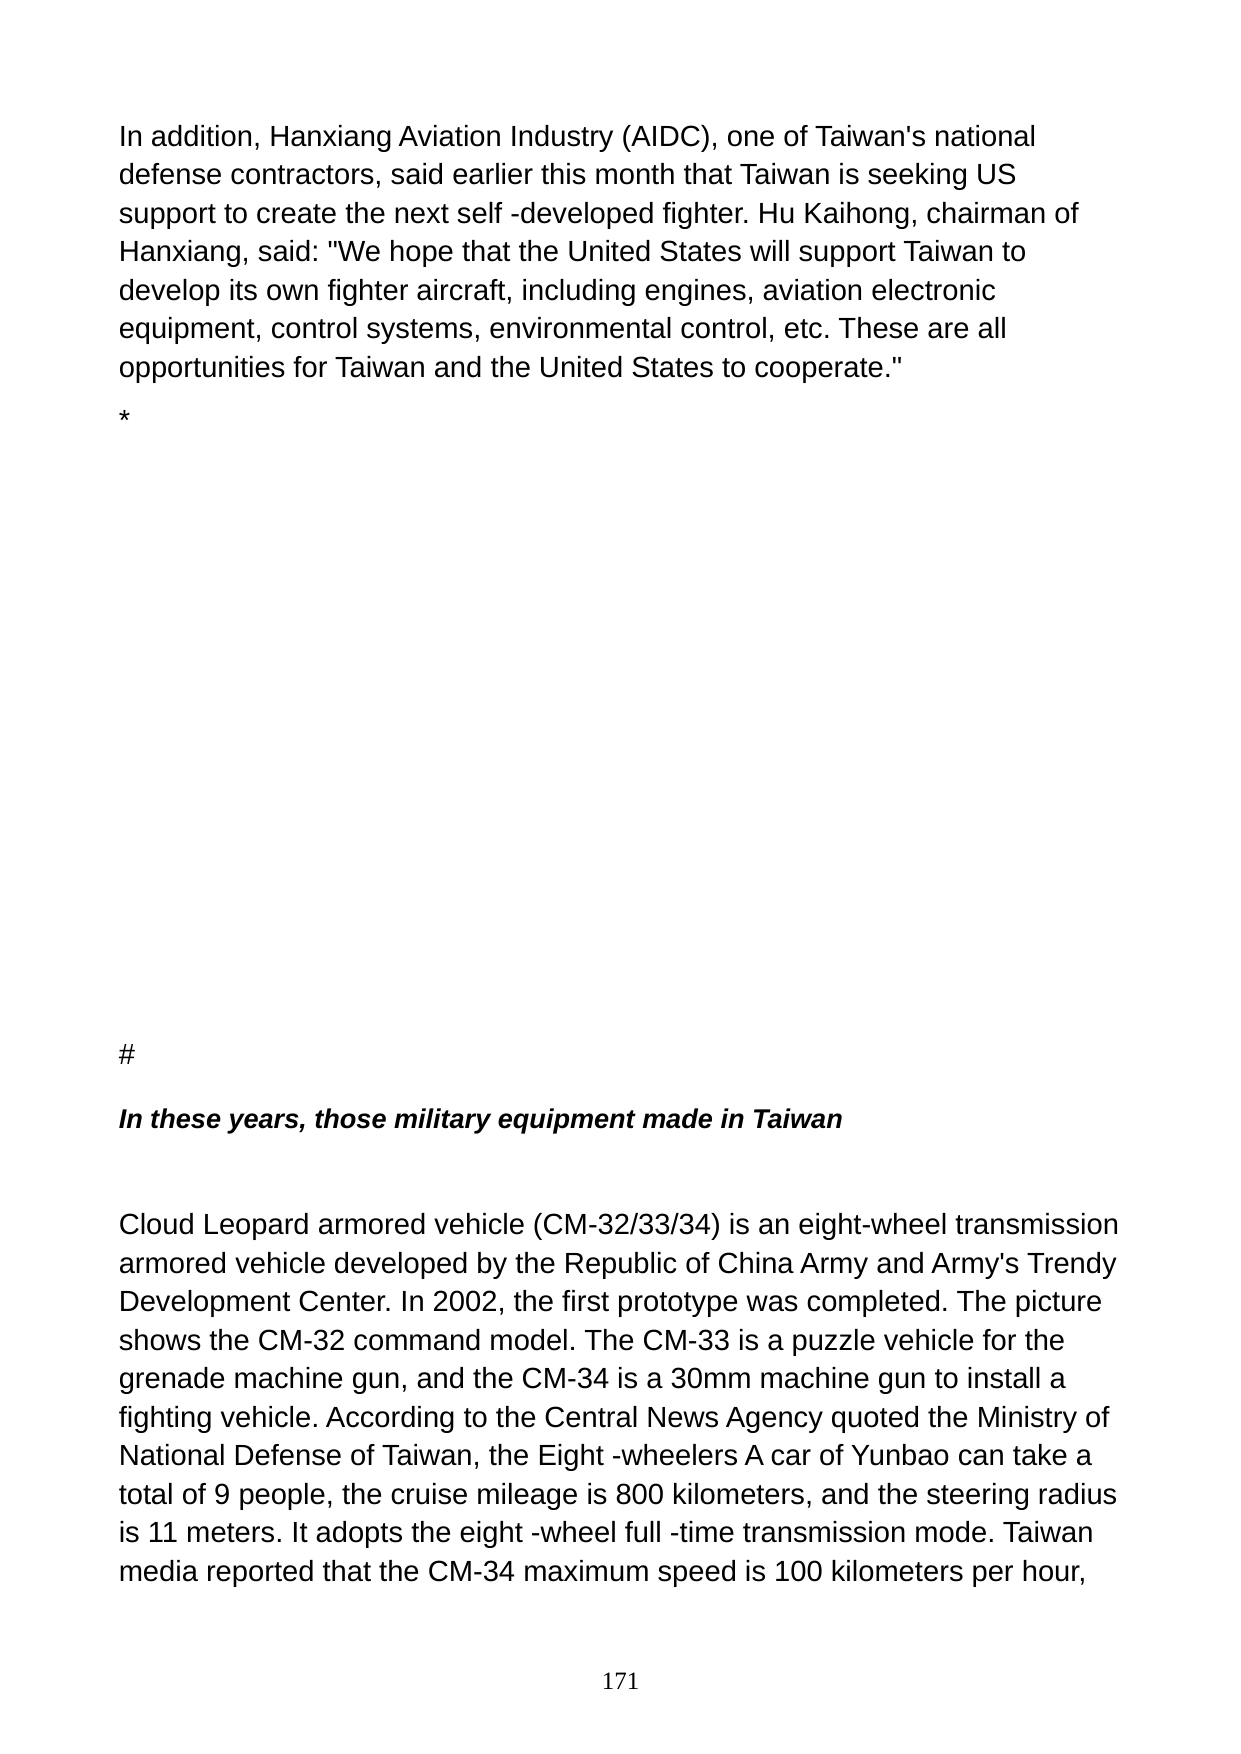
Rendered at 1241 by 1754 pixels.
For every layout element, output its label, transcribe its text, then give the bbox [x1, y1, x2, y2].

subtitle In these years, those military equipment made in Taiwan [118, 1103, 1122, 1134]
text Cloud Leopard armored vehicle (CM-32/33/34) is an eight-wheel transmission armored vehicle developed by the Republic of China Army and Army's Trendy Development Center. In 2002, the first prototype was completed. The picture shows the CM-32 command model. The CM-33 is a puzzle vehicle for the grenade machine gun, and the CM-34 is a 30mm machine gun to install a fighting vehicle. According to the Central News Agency quoted the Ministry of National Defense of Taiwan, the Eight -wheelers A car of Yunbao can take a total of 9 people, the cruise mileage is 800 kilometers, and the steering radius is 11 meters. It adopts the eight -wheel full -time transmission mode. Taiwan media reported that the CM-34 maximum speed is 100 kilometers per hour, [118, 1207, 1122, 1587]
text In addition, Hanxiang Aviation Industry (AIDC), one of Taiwan's national defense contractors, said earlier this month that Taiwan is seeking US support to create the next self -developed fighter. Hu Kaihong, chairman of Hanxiang, said: "We hope that the United States will support Taiwan to develop its own fighter aircraft, including engines, aviation electronic equipment, control systems, environmental control, etc. These are all opportunities for Taiwan and the United States to cooperate." [118, 118, 1122, 383]
text * # [118, 403, 1122, 1071]
